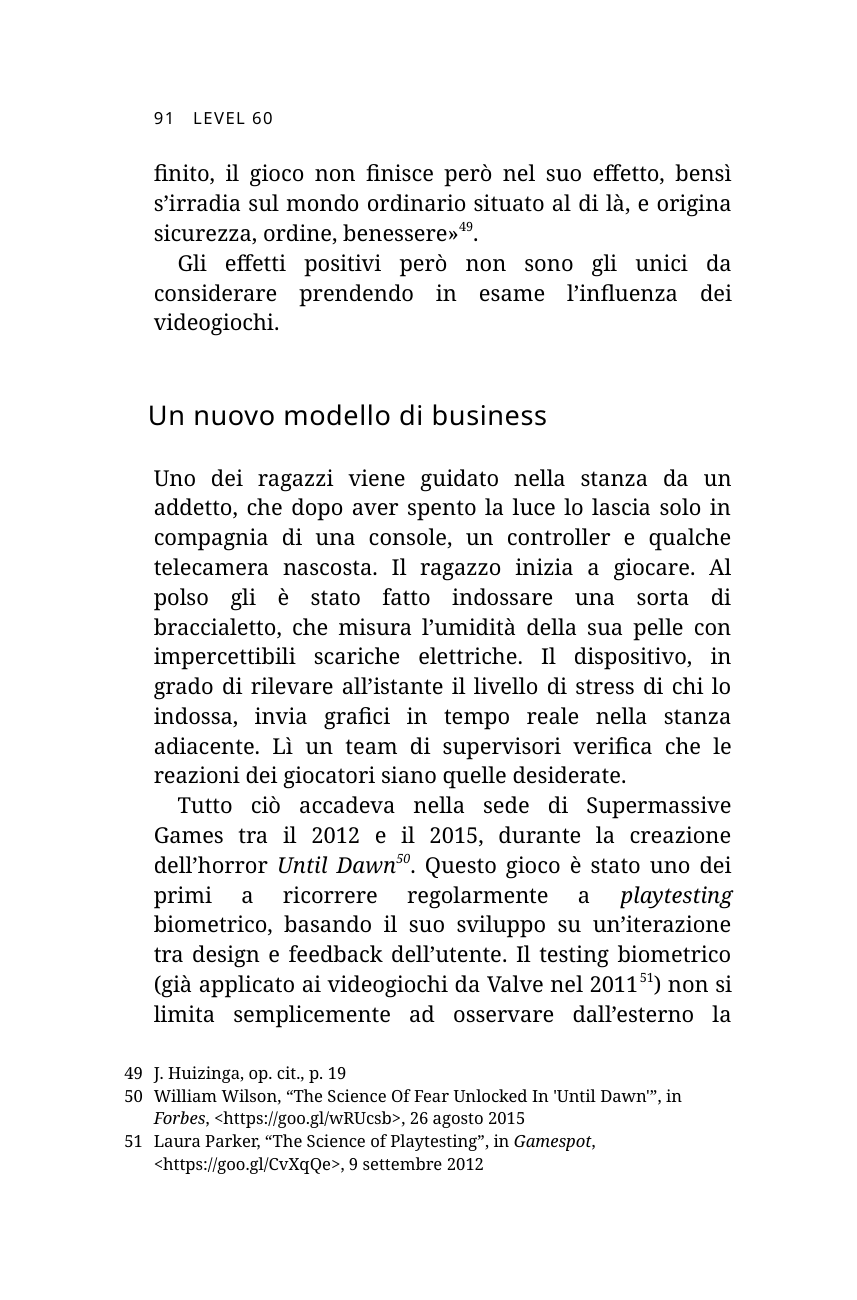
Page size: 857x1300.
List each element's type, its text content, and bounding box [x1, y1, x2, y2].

text William Wilson, “The Science Of Fear Unlocked In 'Until Dawn'”, in Forbes, <https://goo.gl/wRUcsb>, 26 agosto 2015 [124, 1084, 732, 1130]
text Laura Parker, “The Science of Playtesting”, in Gamespot, <https://goo.gl/CvXqQe>, 9 settembre 2012 [124, 1130, 732, 1175]
text finito, il gioco non finisce però nel suo effetto, bensì s’irradia sul mondo ordinario situato al di là, e origina sicurezza, ordine, benessere». [153, 158, 732, 248]
text J. Huizinga, op. cit., p. 19 [124, 1062, 732, 1084]
subtitle Un nuovo modello di business [148, 396, 732, 433]
text Gli effetti positivi però non sono gli unici da considerare prendendo in esame l’influenza dei videogiochi. [153, 248, 732, 337]
text Uno dei ragazzi viene guidato nella stanza da un addetto, che dopo aver spento la luce lo lascia solo in compagnia di una console, un controller e qualche telecamera nascosta. Il ragazzo inizia a giocare. Al polso gli è stato fatto indossare una sorta di braccialetto, che misura l’umidità della sua pelle con impercettibili scariche elettriche. Il dispositivo, in grado di rilevare all’istante il livello di stress di chi lo indossa, invia grafici in tempo reale nella stanza adiacente. Lì un team di supervisori verifica che le reazioni dei giocatori siano quelle desiderate. [153, 463, 732, 790]
text Tutto ciò accadeva nella sede di Supermassive Games tra il 2012 e il 2015, durante la creazione dell’horror Until Dawn. Questo gioco è stato uno dei primi a ricorrere regolarmente a playtesting biometrico, basando il suo sviluppo su un’iterazione tra design e feedback dell’utente. Il testing biometrico (già applicato ai videogiochi da Valve nel 2011) non si limita semplicemente ad osservare dall’esterno la [153, 790, 732, 1029]
